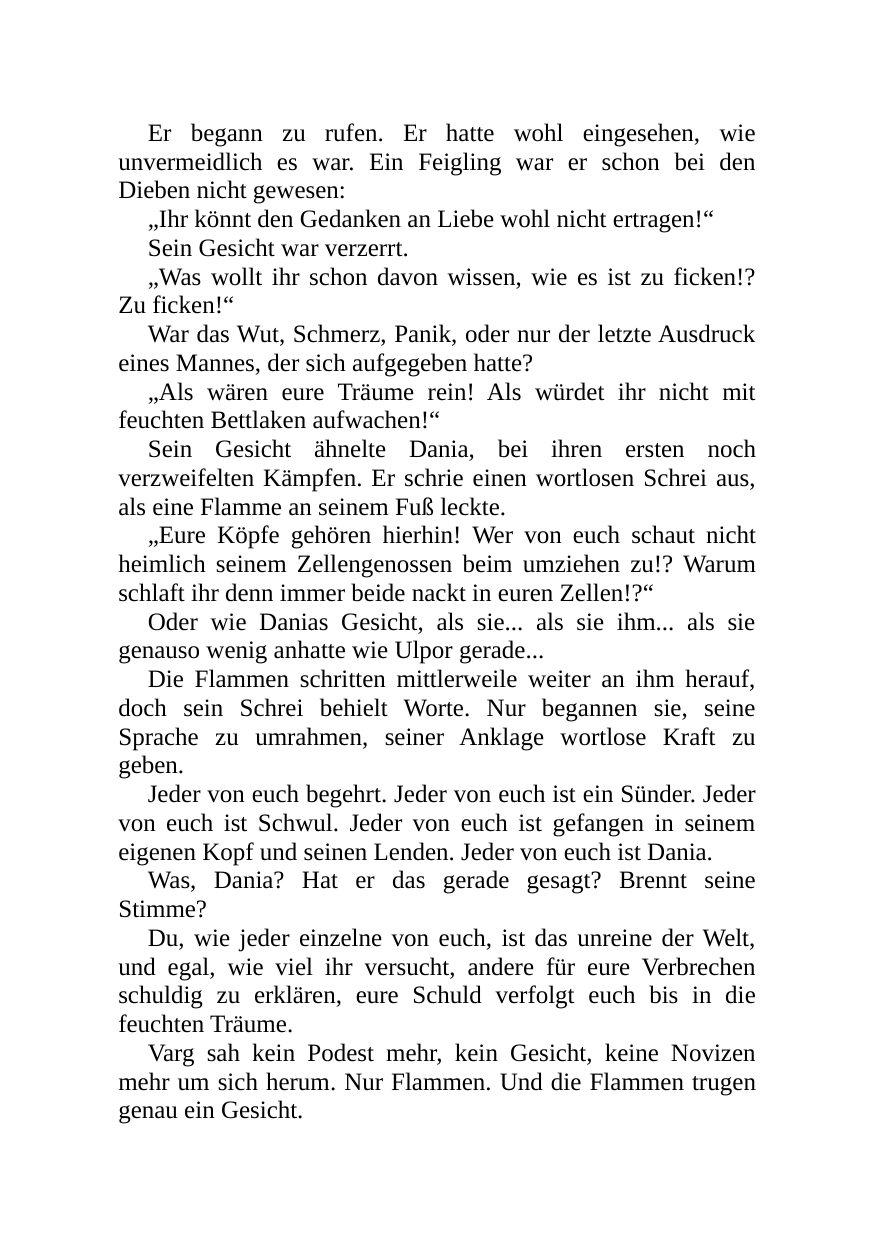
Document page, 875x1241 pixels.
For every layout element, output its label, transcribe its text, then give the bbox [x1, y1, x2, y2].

text War das Wut, Schmerz, Panik, oder nur der letzte Ausdruck eines Mannes, der sich aufgegeben hatte? [118, 319, 756, 377]
text Sein Gesicht ähnelte Dania, bei ihren ersten noch verzweifelten Kämpfen. Er schrie einen wortlosen Schrei aus, als eine Flamme an seinem Fuß leckte. [118, 434, 756, 521]
text „Was wollt ihr schon davon wissen, wie es ist zu ficken!? Zu ficken!“ [118, 262, 756, 319]
text Jeder von euch begehrt. Jeder von euch ist ein Sünder. Jeder von euch ist Schwul. Jeder von euch ist gefangen in seinem eigenen Kopf und seinen Lenden. Jeder von euch ist Dania. [118, 779, 756, 866]
text Varg sah kein Podest mehr, kein Gesicht, keine Novizen mehr um sich herum. Nur Flammen. Und die Flammen trugen genau ein Gesicht. [118, 1038, 756, 1124]
text Sein Gesicht war verzerrt. [118, 233, 756, 262]
text „Ihr könnt den Gedanken an Liebe wohl nicht ertragen!“ [118, 204, 756, 233]
text Er begann zu rufen. Er hatte wohl eingesehen, wie unvermeidlich es war. Ein Feigling war er schon bei den Dieben nicht gewesen: [118, 118, 756, 204]
text Was, Dania? Hat er das gerade gesagt? Brennt seine Stimme? [118, 866, 756, 923]
text „Eure Köpfe gehören hierhin! Wer von euch schaut nicht heimlich seinem Zellengenossen beim umziehen zu!? Warum schlaft ihr denn immer beide nackt in euren Zellen!?“ [118, 521, 756, 607]
text Die Flammen schritten mittlerweile weiter an ihm herauf, doch sein Schrei behielt Worte. Nur begannen sie, seine Sprache zu umrahmen, seiner Anklage wortlose Kraft zu geben. [118, 664, 756, 779]
text Oder wie Danias Gesicht, als sie... als sie ihm... als sie genauso wenig anhatte wie Ulpor gerade... [118, 607, 756, 664]
text „Als wären eure Träume rein! Als würdet ihr nicht mit feuchten Bettlaken aufwachen!“ [118, 377, 756, 434]
text Du, wie jeder einzelne von euch, ist das unreine der Welt, und egal, wie viel ihr versucht, andere für eure Verbrechen schuldig zu erklären, eure Schuld verfolgt euch bis in die feuchten Träume. [118, 923, 756, 1038]
